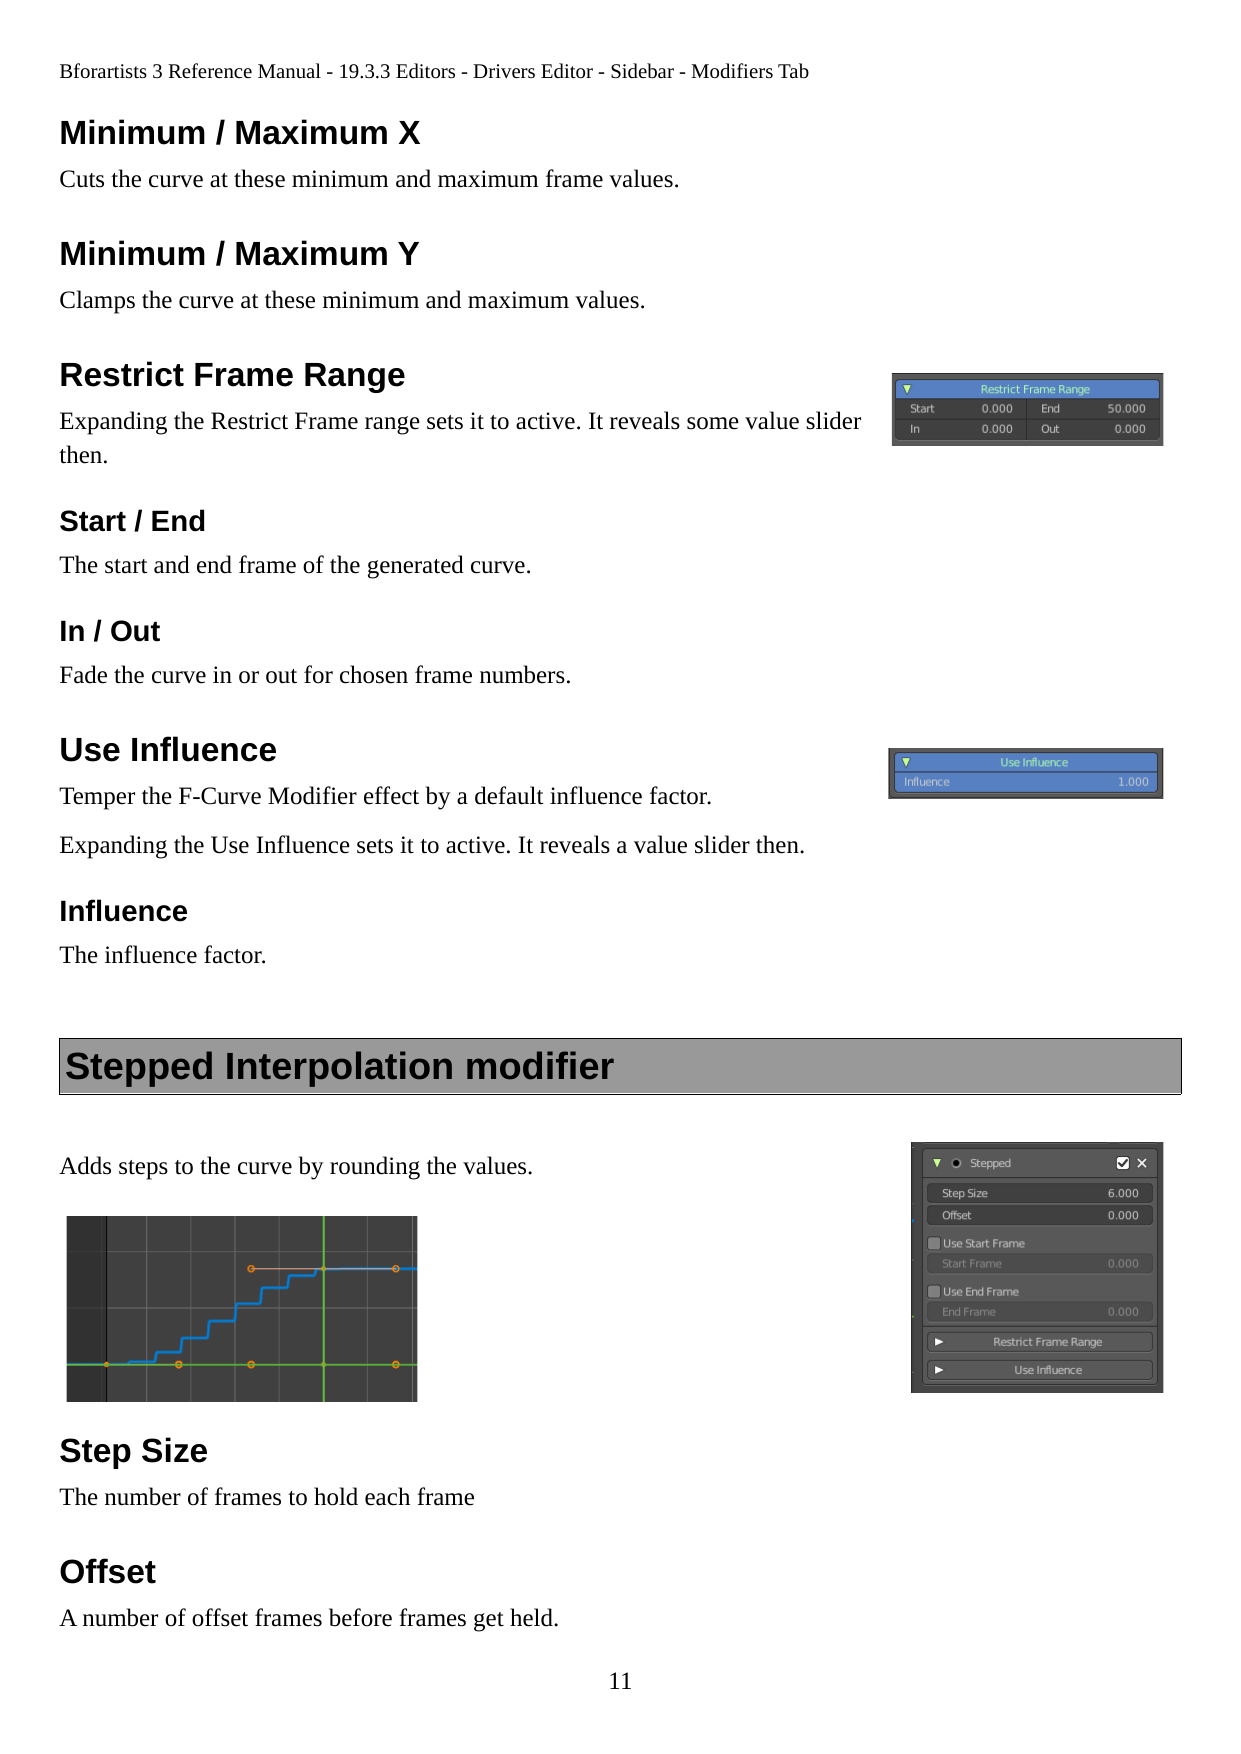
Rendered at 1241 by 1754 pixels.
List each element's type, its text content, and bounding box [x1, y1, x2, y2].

text The number of frames to hold each frame [59, 1482, 1181, 1511]
subtitle Offset [59, 1552, 1181, 1590]
subtitle Step Size [59, 1431, 1181, 1469]
picture [891, 373, 1164, 446]
text Fade the curve in or out for chosen frame numbers. [59, 660, 1181, 689]
picture [911, 1142, 1164, 1393]
text A number of offset frames before frames get held. [59, 1603, 1181, 1632]
subtitle Minimum / Maximum X [59, 113, 1181, 151]
subtitle In / Out [59, 614, 1181, 648]
text Clamps the curve at these minimum and maximum values. [59, 285, 1181, 313]
text Expanding the Restrict Frame range sets it to active. It reveals some value slider then. [59, 406, 1181, 469]
text Cuts the curve at these minimum and maximum frame values. [59, 164, 1181, 192]
text Expanding the Use Influence sets it to active. It reveals a value slider then. [59, 830, 1181, 859]
text Adds steps to the curve by rounding the values. [59, 1151, 911, 1180]
subtitle Start / End [59, 504, 1181, 538]
text The start and end frame of the generated curve. [59, 550, 1181, 579]
subtitle Use Influence [59, 730, 1181, 769]
text The influence factor. [59, 940, 1181, 969]
subtitle Influence [59, 894, 1181, 928]
subtitle Minimum / Maximum Y [59, 234, 1181, 272]
text Temper the F-Curve Modifier effect by a default influence factor. [59, 781, 1181, 810]
table_header Stepped Interpolation modifier [60, 1039, 1181, 1093]
picture [888, 748, 1164, 799]
subtitle Restrict Frame Range [59, 355, 1181, 393]
picture [66, 1216, 418, 1402]
